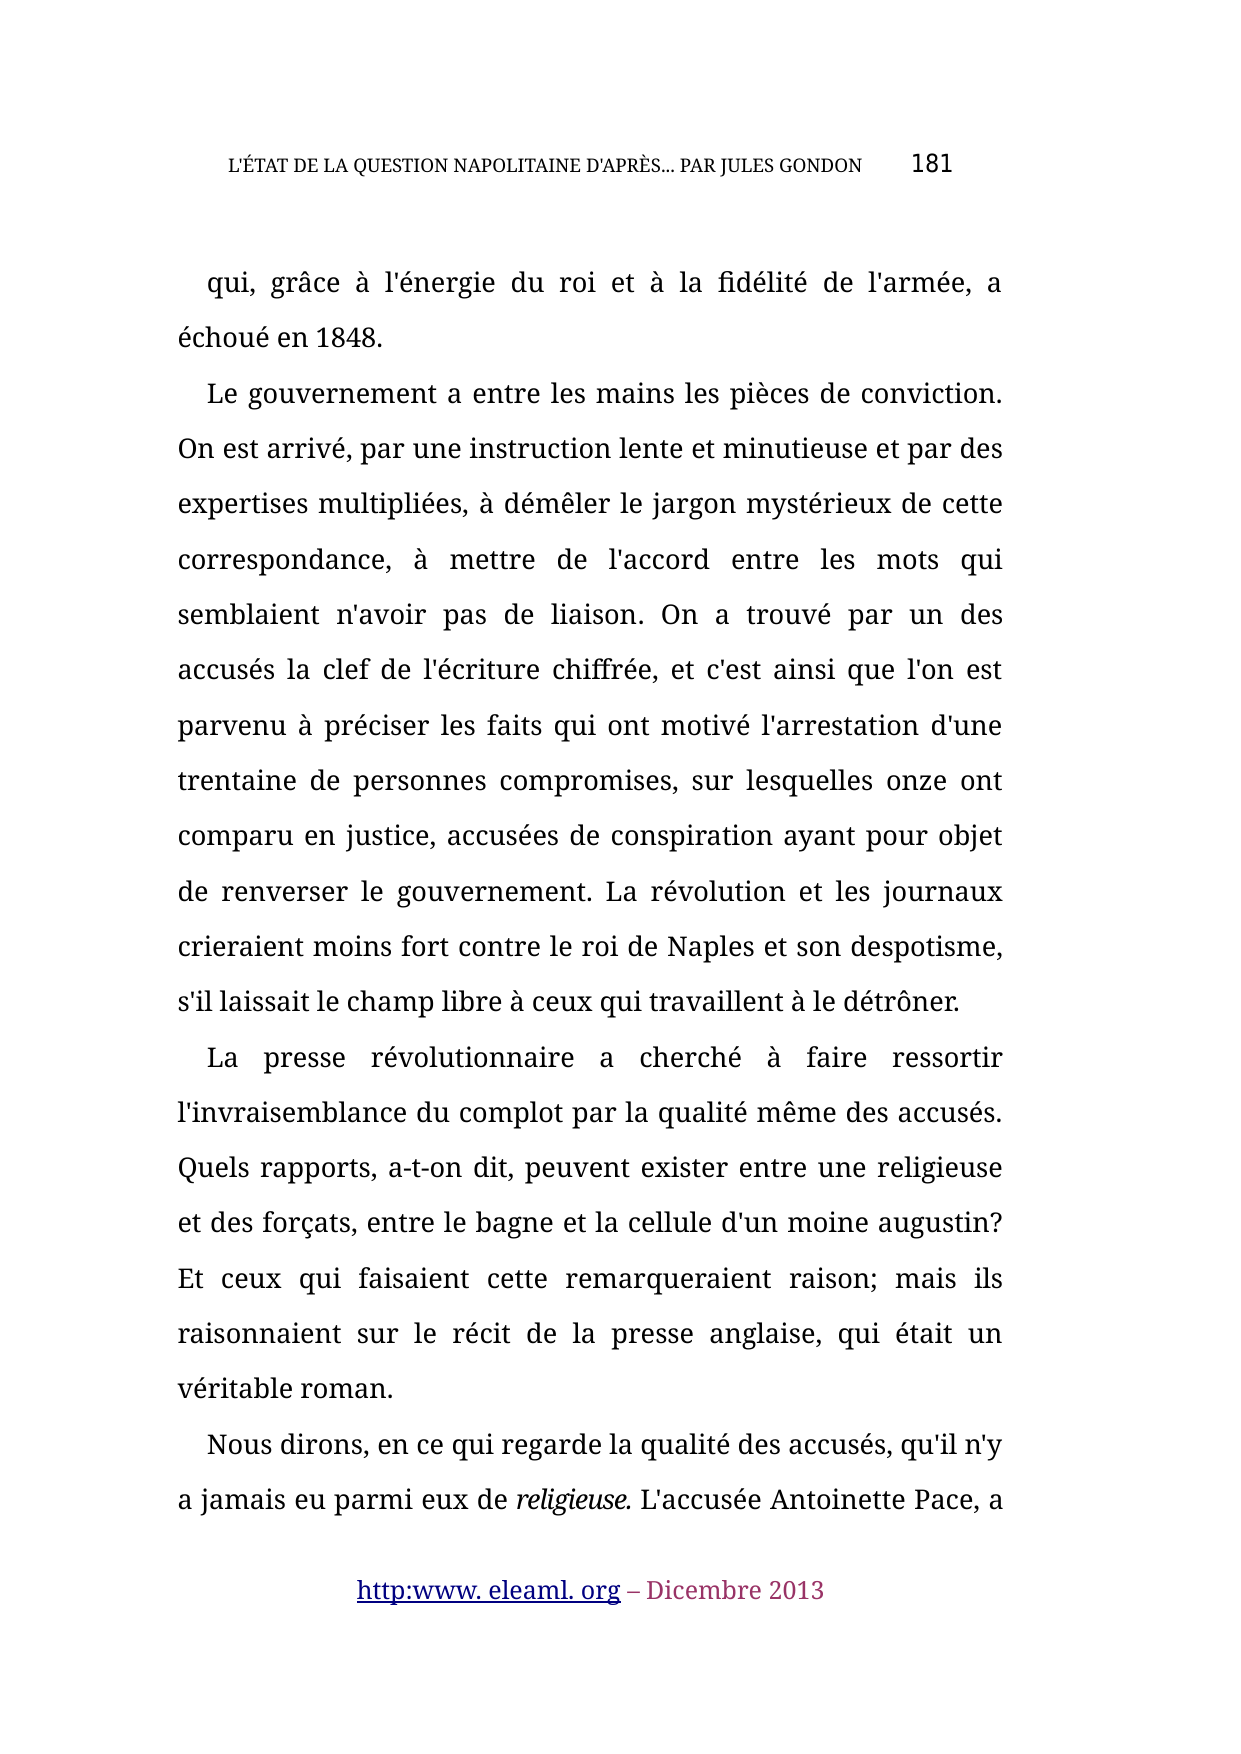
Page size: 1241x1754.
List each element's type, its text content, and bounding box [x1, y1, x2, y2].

text Nous dirons, en ce qui regarde la qualité des accusés, qu'il n'y a jamais eu parmi eux de religieuse. L'accusée Antoinette Pace, a [177, 1425, 1004, 1517]
text Le gouvernement a entre les mains les pièces de conviction. On est arrivé, par une instruction lente et minutieuse et par des expertises multipliées, à démêler le jargon mystérieux de cette correspondance, à mettre de l'accord entre les mots qui semblaient n'avoir pas de liaison. On a trouvé par un des accusés la clef de l'écriture chiffrée, et c'est ainsi que l'on est parvenu à préciser les faits qui ont motivé l'arrestation d'une trentaine de personnes compromises, sur lesquelles onze ont comparu en justice, accusées de conspiration ayant pour objet de renverser le gouvernement. La révolution et les journaux crieraient moins fort contre le roi de Naples et son despotisme, s'il laissait le champ libre à ceux qui travaillent à le détrôner. [177, 374, 1004, 1019]
text La presse révolutionnaire a cherché à faire ressortir l'invraisemblance du complot par la qualité même des accusés. Quels rapports, a-t-on dit, peuvent exister entre une religieuse et des forçats, entre le bagne et la cellule d'un moine augustin? Et ceux qui faisaient cette remarqueraient raison; mais ils raisonnaient sur le récit de la presse anglaise, qui était un véritable roman. [177, 1038, 1004, 1407]
text qui, grâce à l'énergie du roi et à la fidélité de l'armée, a échoué en 1848. [177, 264, 1004, 356]
